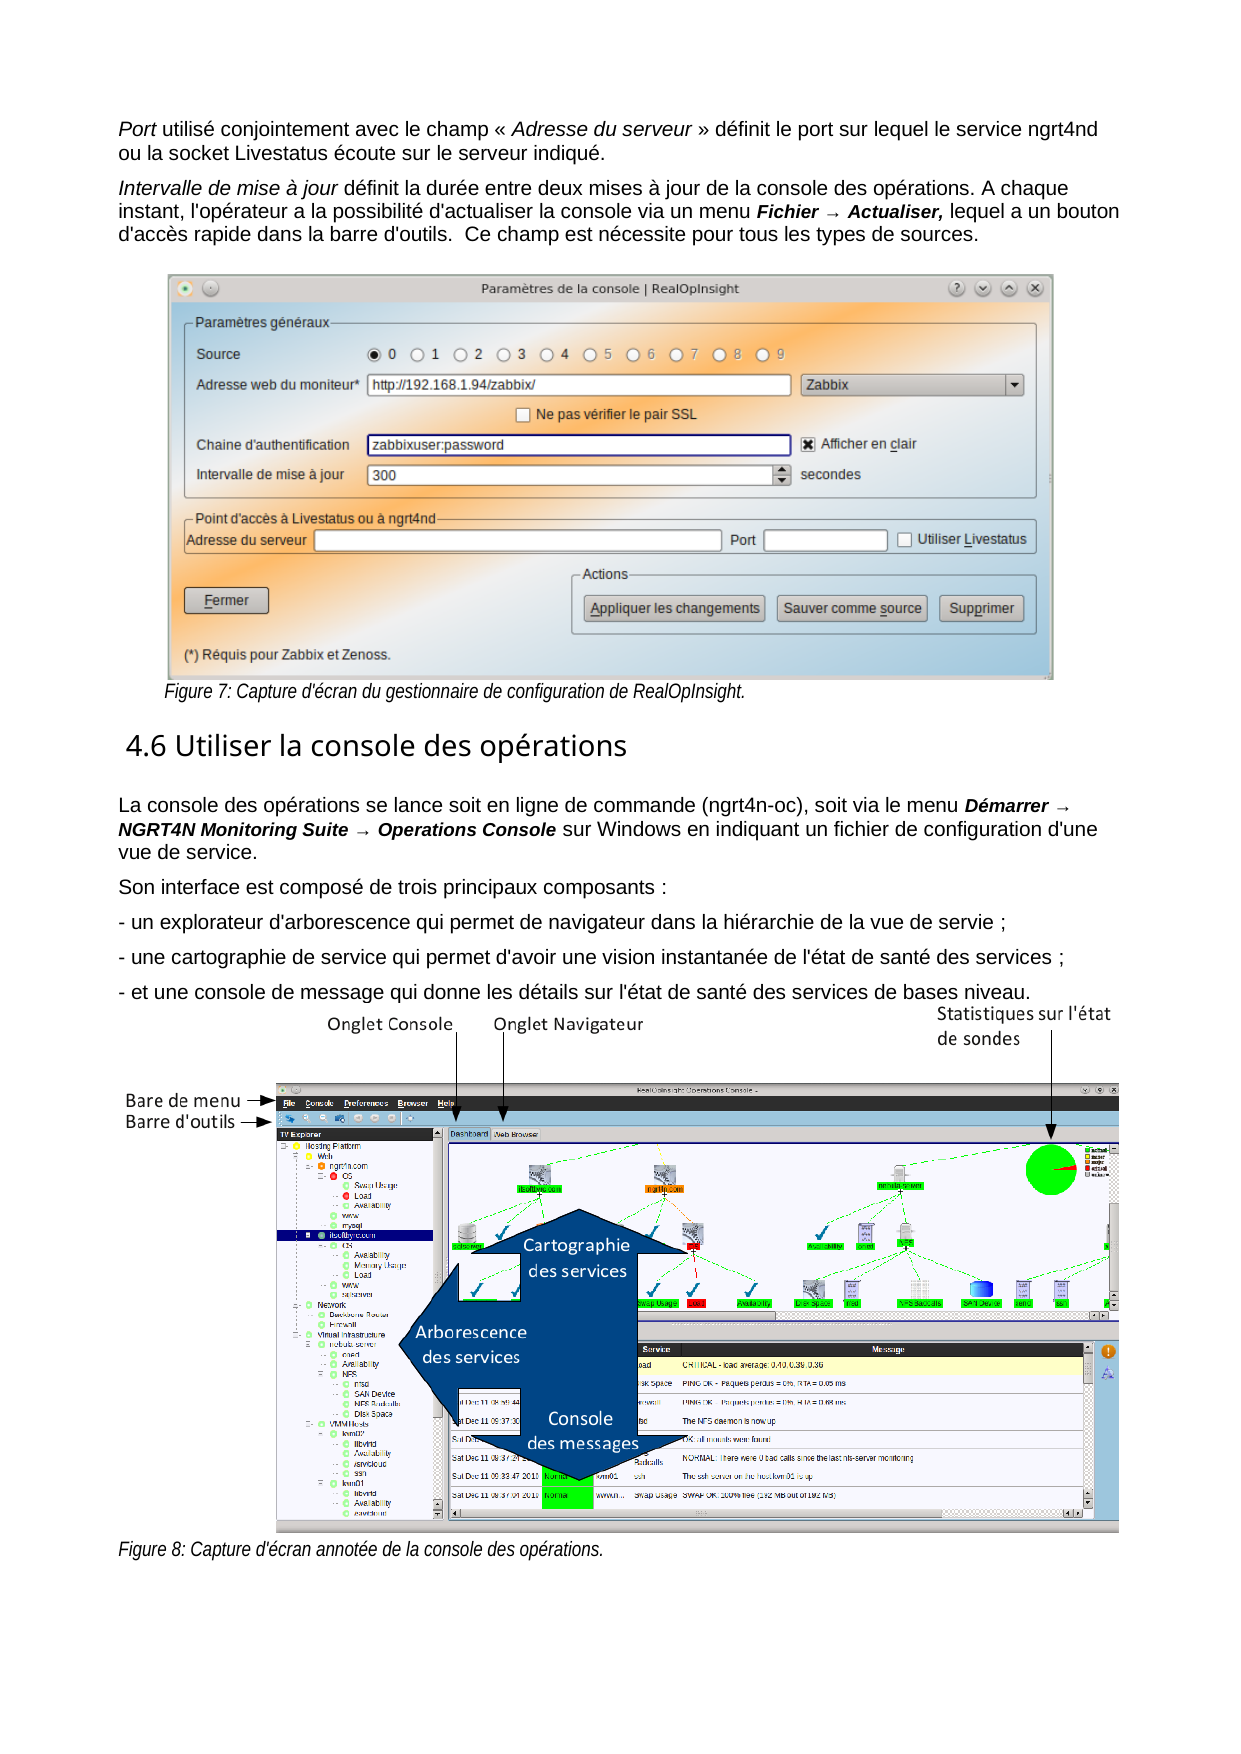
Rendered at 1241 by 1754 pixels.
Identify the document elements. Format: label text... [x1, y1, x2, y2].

text Figure 7: Capture d'écran du gestionnaire de configuration de RealOpInsight. [164, 680, 1057, 703]
text - une cartographie de service qui permet d'avoir une vision instantanée de l'état de santé des services ; [118, 946, 1122, 969]
text Figure 8: Capture d'écran annotée de la console des opérations. [118, 1538, 1122, 1561]
picture [118, 1003, 1122, 1538]
picture [167, 274, 1054, 680]
text Intervalle de mise à jour définit la durée entre deux mises à jour de la console des opérations. A chaque instant, l'opérateur a la possibilité d'actualiser la console via un menu Fichier → Actualiser, lequel a un bouton d'accès rapide dans la barre d'outils. Ce champ est nécessite pour tous les types de sources. [118, 176, 1122, 246]
text La console des opérations se lance soit en ligne de commande (ngrt4n-oc), soit via le menu Démarrer → NGRT4N Monitoring Suite → Operations Console sur Windows en indiquant un fichier de configuration d'une vue de service. [118, 794, 1122, 864]
text - un explorateur d'arborescence qui permet de navigateur dans la hiérarchie de la vue de servie ; [118, 911, 1122, 934]
text - et une console de message qui donne les détails sur l'état de santé des services de bases niveau. [118, 981, 1122, 1003]
subtitle Utiliser la console des opérations [118, 680, 1122, 765]
text Son interface est composé de trois principaux composants : [118, 876, 1122, 899]
text Port utilisé conjointement avec le champ « Adresse du serveur » définit le port sur lequel le service ngrt4nd ou la socket Livestatus écoute sur le serveur indiqué. [118, 118, 1122, 164]
